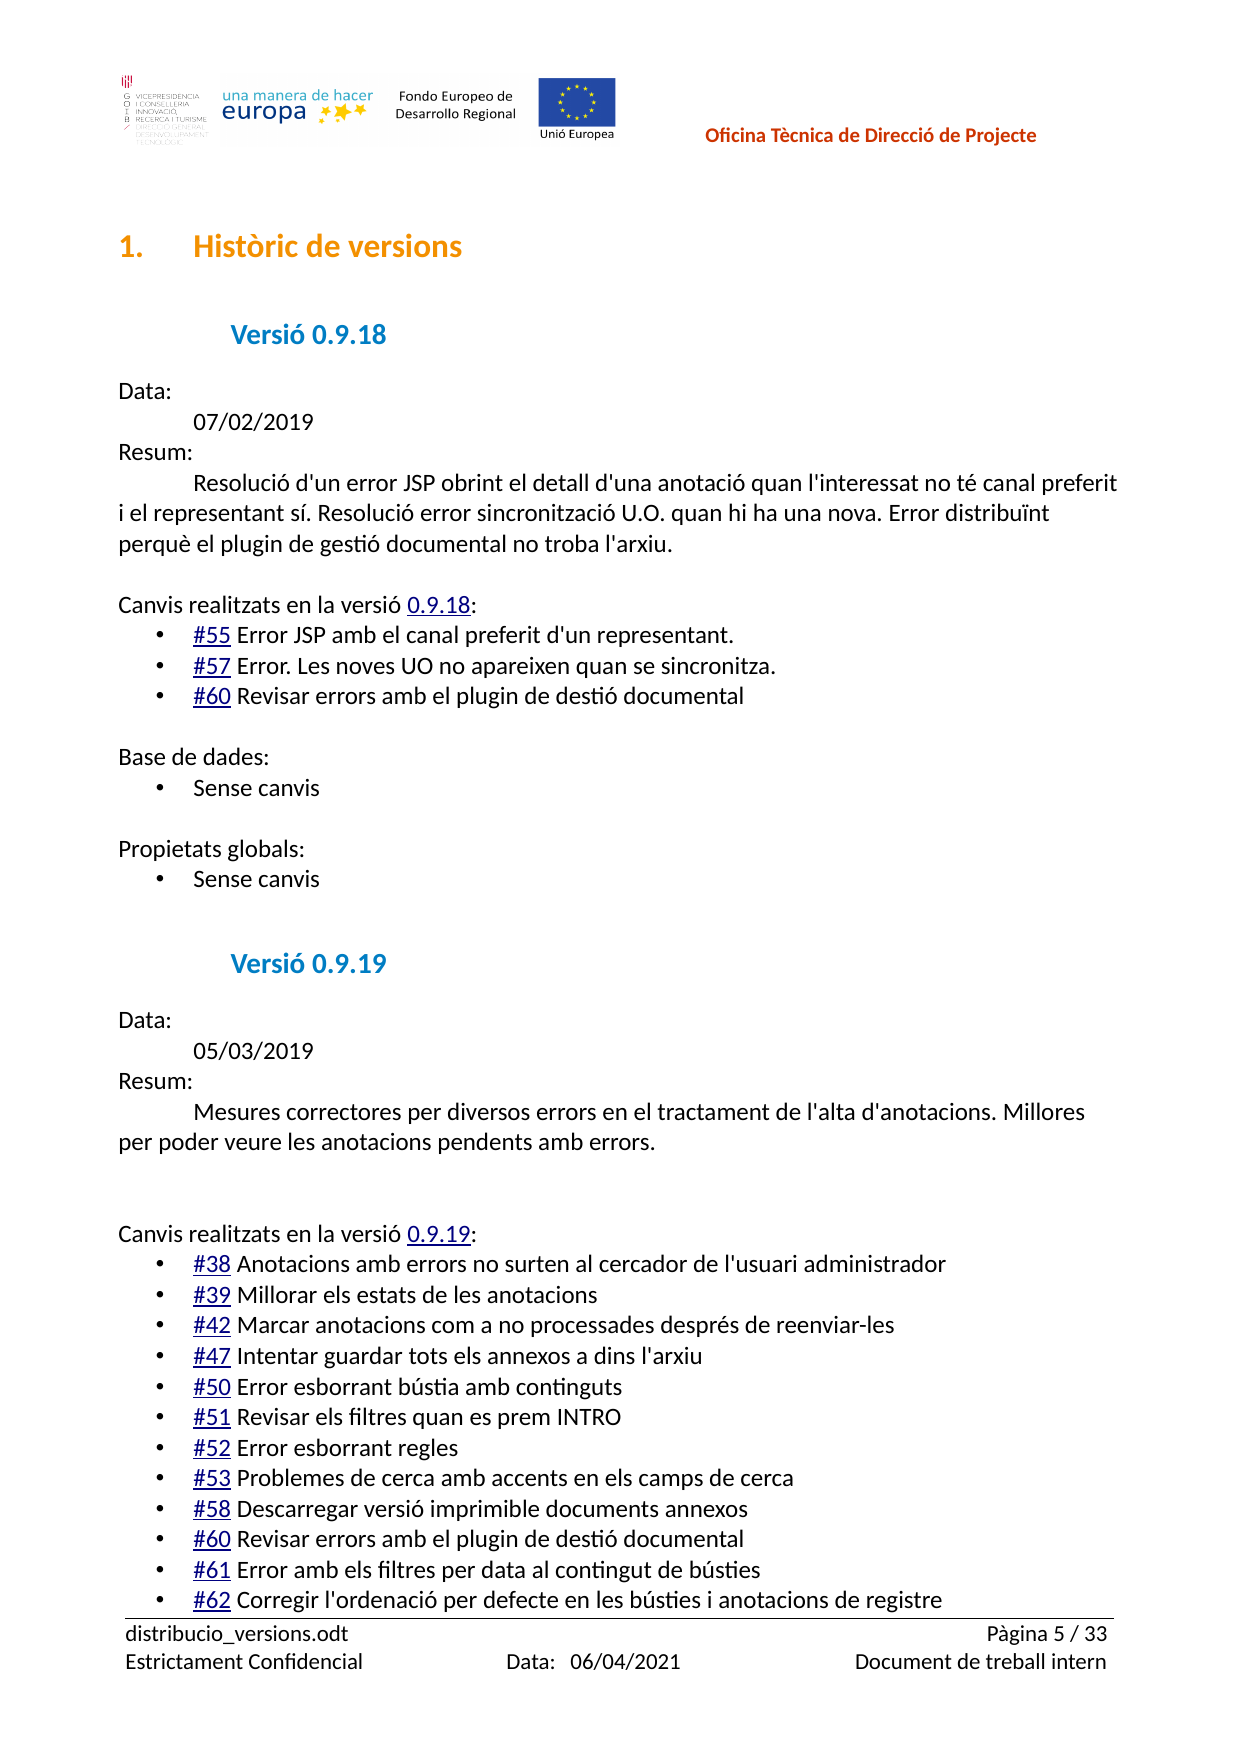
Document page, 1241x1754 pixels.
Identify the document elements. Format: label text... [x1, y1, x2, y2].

subtitle Versió 0.9.18 [153, 316, 1122, 351]
list #39 Millorar els estats de les anotacions [156, 1279, 1122, 1309]
text Data: [118, 1004, 1122, 1035]
text 07/02/2019 [118, 406, 1122, 436]
list #61 Error amb els filtres per data al contingut de bústies [156, 1554, 1122, 1584]
text Base de dades: [118, 741, 1122, 772]
subtitle Històric de versions [118, 225, 1122, 266]
list #38 Anotacions amb errors no surten al cercador de l'usuari administrador [156, 1248, 1122, 1279]
text Resum: [118, 1065, 1122, 1096]
list #42 Marcar anotacions com a no processades després de reenviar-les [156, 1309, 1122, 1340]
list Sense canvis [156, 772, 1122, 802]
list #50 Error esborrant bústia amb continguts [156, 1371, 1122, 1401]
list #57 Error. Les noves UO no apareixen quan se sincronitza. [156, 650, 1122, 680]
text Canvis realitzats en la versió 0.9.19: [118, 1218, 1122, 1248]
text Data: [118, 375, 1122, 406]
list #55 Error JSP amb el canal preferit d'un representant. [156, 619, 1122, 650]
list #51 Revisar els filtres quan es prem INTRO [156, 1401, 1122, 1432]
text Resolució d'un error JSP obrint el detall d'una anotació quan l'interessat no té canal preferit i el representant sí. Resolució error sincronització U.O. quan hi ha una nova. Error distribuïnt perquè el plugin de gestió documental no troba l'arxiu. [118, 467, 1122, 558]
text Canvis realitzats en la versió 0.9.18: [118, 589, 1122, 619]
picture [118, 73, 213, 147]
text Resum: [118, 436, 1122, 467]
list #62 Corregir l'ordenació per defecte en les bústies i anotacions de registre [156, 1584, 1122, 1615]
list #53 Problemes de cerca amb accents en els camps de cerca [156, 1462, 1122, 1493]
subtitle Versió 0.9.19 [153, 945, 1122, 981]
text 05/03/2019 [118, 1035, 1122, 1065]
text Mesures correctores per diversos errors en el tractament de l'alta d'anotacions. Millores per poder veure les anotacions pendents amb errors. [118, 1096, 1122, 1157]
list #58 Descarregar versió imprimible documents annexos [156, 1493, 1122, 1523]
text Propietats globals: [118, 833, 1122, 863]
list Sense canvis [156, 863, 1122, 894]
list #47 Intentar guardar tots els annexos a dins l'arxiu [156, 1340, 1122, 1371]
list #52 Error esborrant regles [156, 1432, 1122, 1462]
list #60 Revisar errors amb el plugin de destió documental [156, 680, 1122, 711]
picture [219, 73, 621, 147]
list #60 Revisar errors amb el plugin de destió documental [156, 1523, 1122, 1554]
